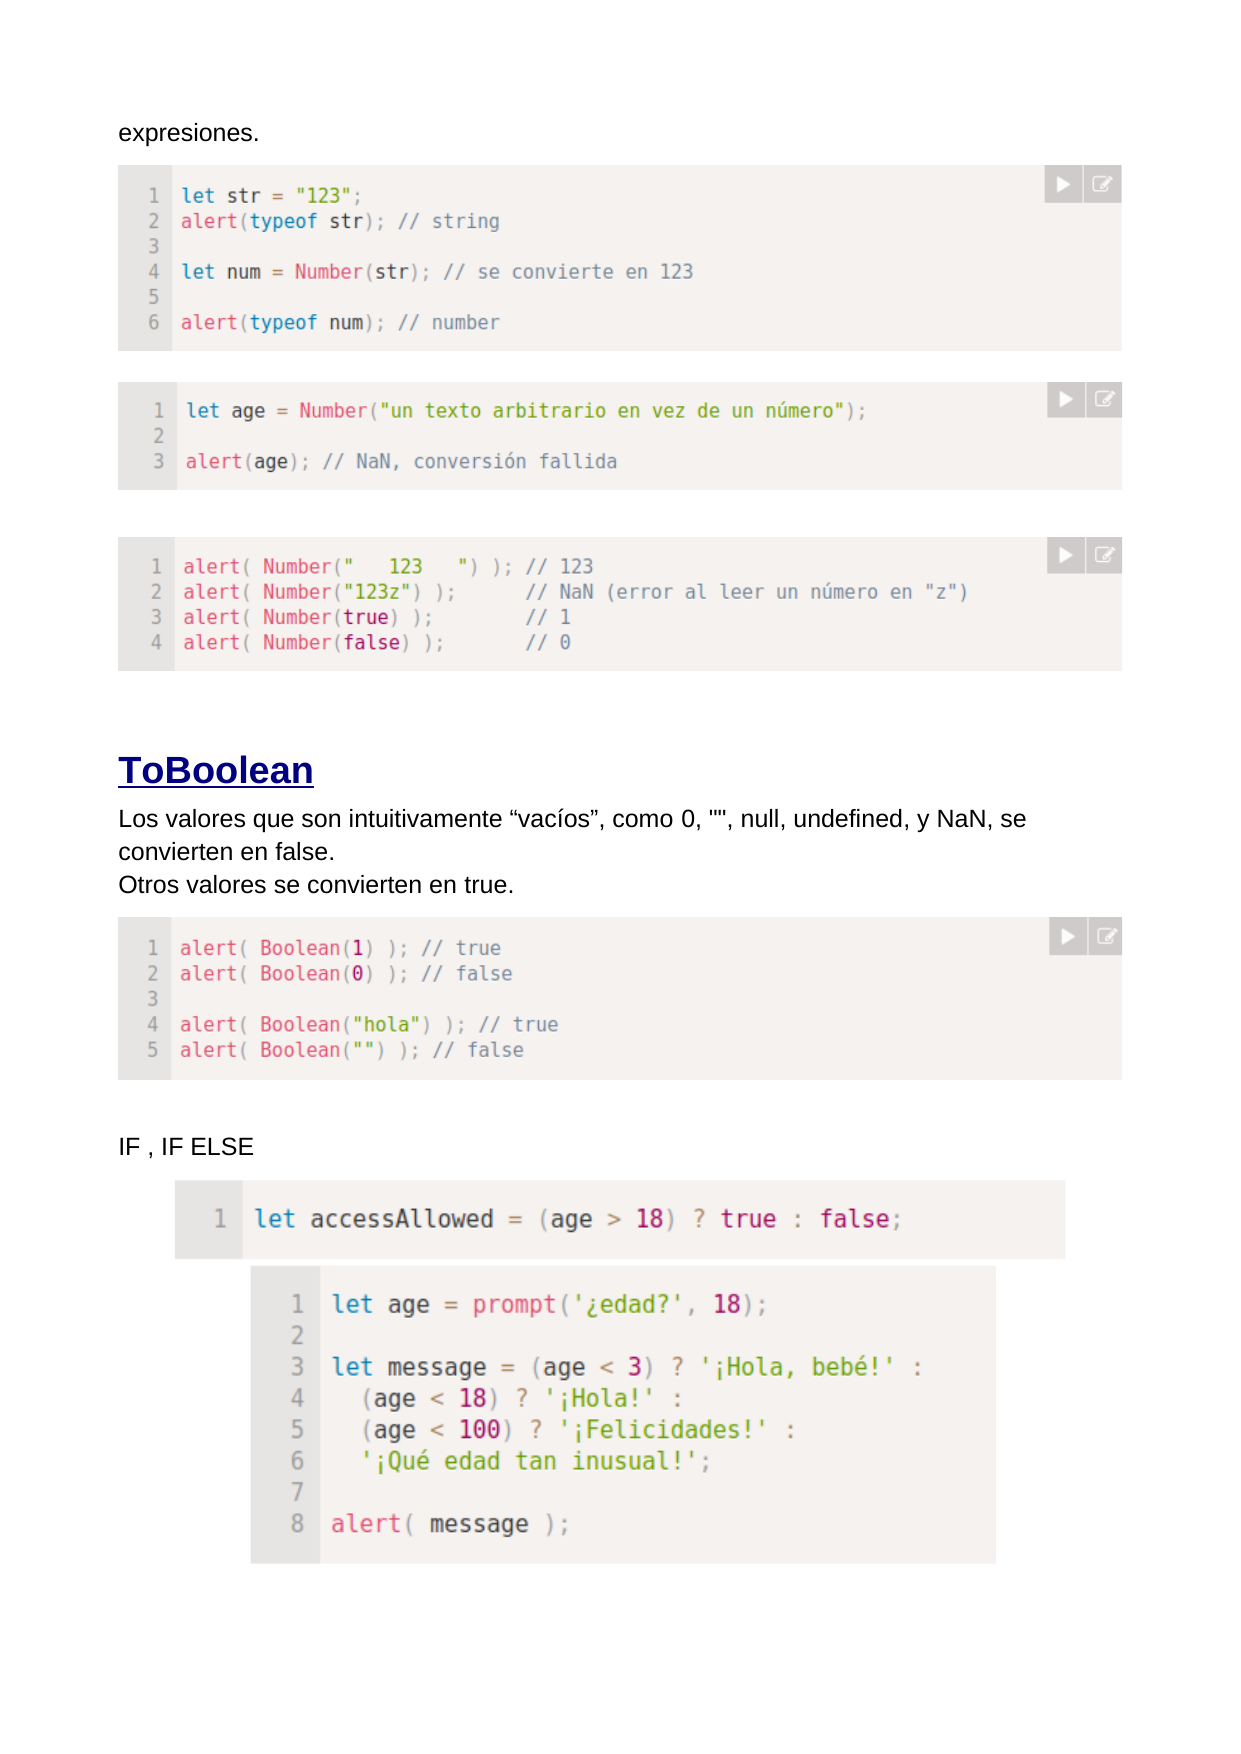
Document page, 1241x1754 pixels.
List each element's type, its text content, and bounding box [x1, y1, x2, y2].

picture [118, 382, 1123, 490]
text expresiones. [118, 118, 1122, 147]
subtitle ToBoolean [118, 748, 1122, 792]
picture [174, 1179, 1066, 1567]
text IF , IF ELSE [118, 1132, 1122, 1161]
picture [118, 537, 1123, 671]
text Los valores que son intuitivamente “vacíos”, como 0, "", null, undefined, y NaN, se convierten en false. [118, 804, 1122, 866]
text Otros valores se convierten en true. [118, 870, 1122, 899]
picture [118, 917, 1123, 1080]
picture [118, 165, 1123, 351]
